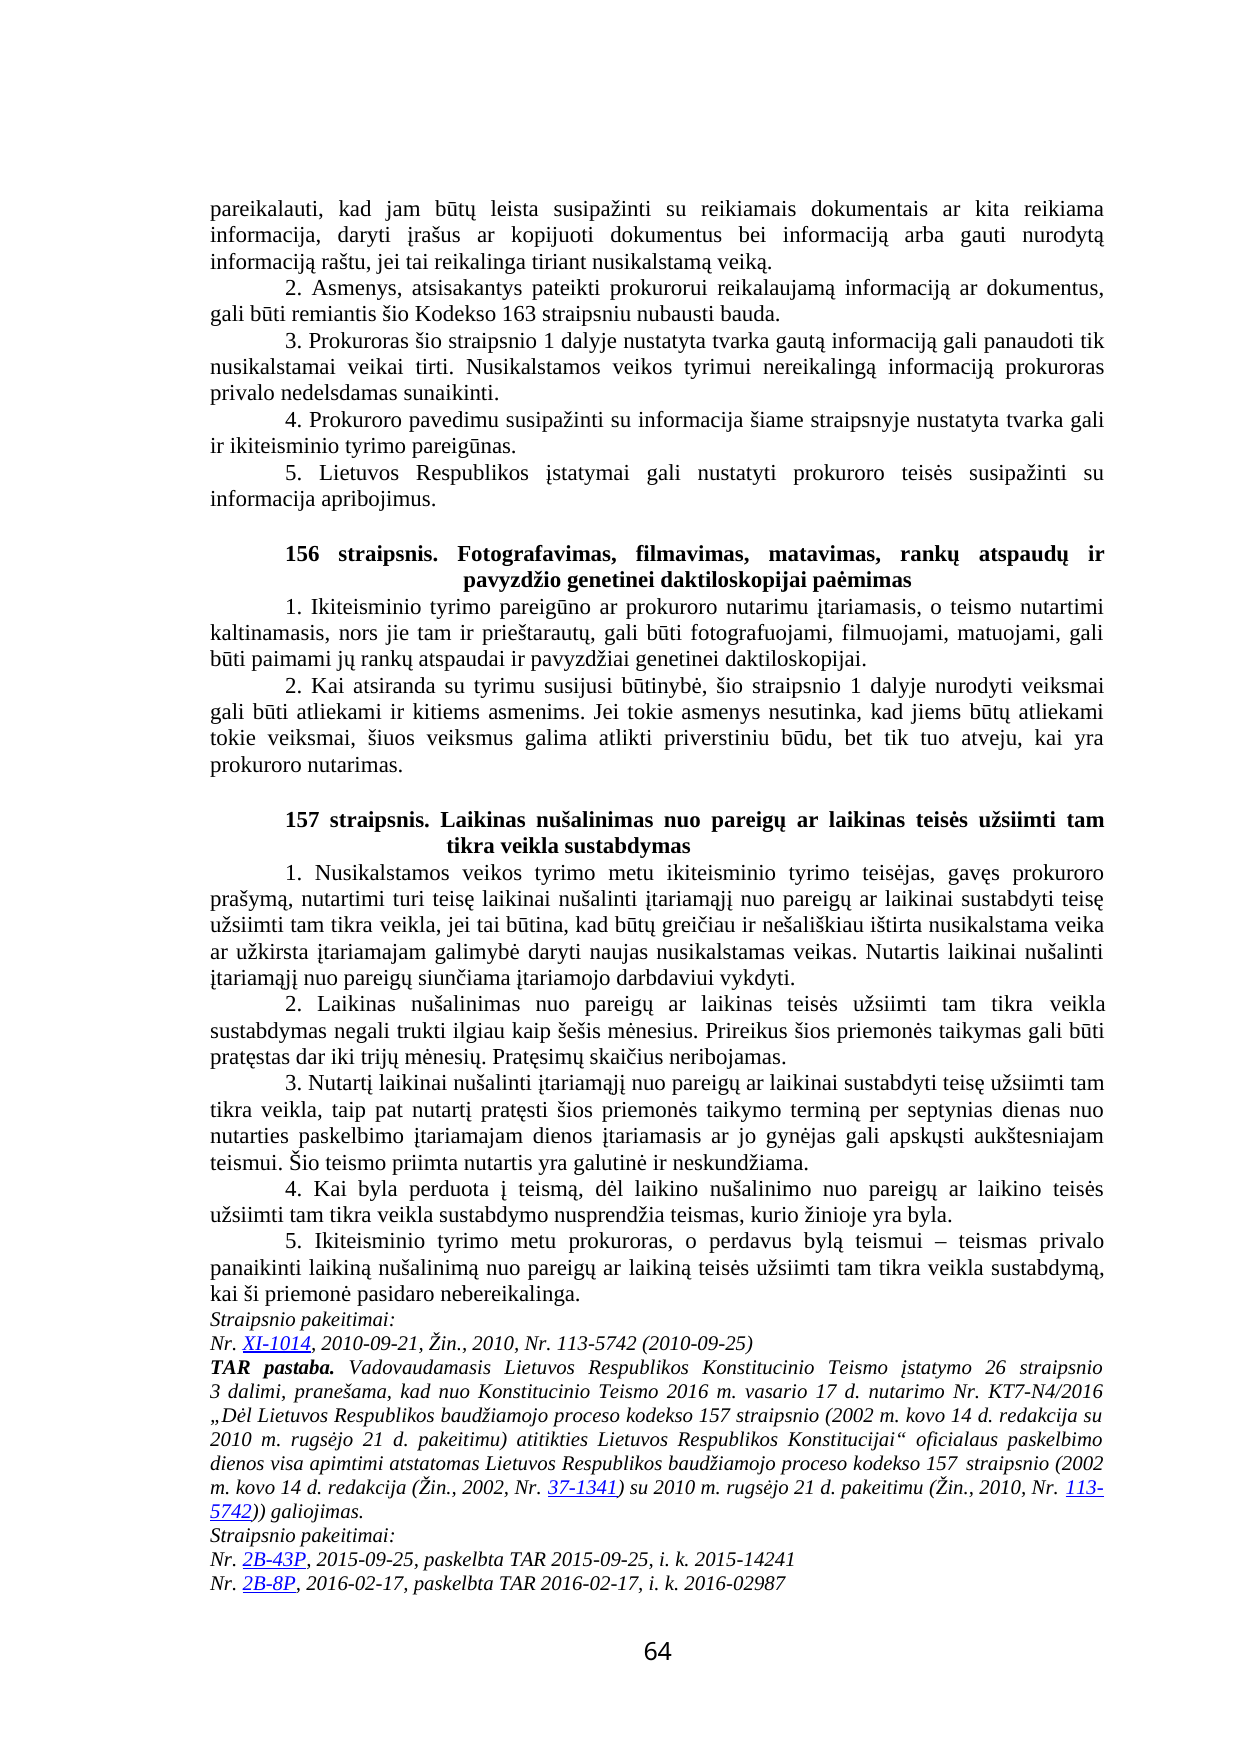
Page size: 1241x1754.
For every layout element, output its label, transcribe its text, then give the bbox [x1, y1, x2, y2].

text Straipsnio pakeitimai: [210, 1307, 1106, 1331]
text 4. Kai byla perduota į teismą, dėl laikino nušalinimo nuo pareigų ar laikino teisės užsiimti tam tikra veikla sustabdymo nusprendžia teismas, kurio žinioje yra byla. [210, 1175, 1106, 1228]
text pareikalauti, kad jam būtų leista susipažinti su reikiamais dokumentais ar kita reikiama informacija, daryti įrašus ar kopijuoti dokumentus bei informaciją arba gauti nurodytą informaciją raštu, jei tai reikalinga tiriant nusikalstamą veiką. [210, 195, 1106, 274]
text 5. Ikiteisminio tyrimo metu prokuroras, o perdavus bylą teismui – teismas privalo panaikinti laikiną nušalinimą nuo pareigų ar laikiną teisės užsiimti tam tikra veikla sustabdymą, kai ši priemonė pasidaro nebereikalinga. [210, 1228, 1106, 1307]
text 156 straipsnis. Fotografavimas, filmavimas, matavimas, rankų atspaudų ir pavyzdžio genetinei daktiloskopijai paėmimas [285, 540, 1106, 593]
text 2. Laikinas nušalinimas nuo pareigų ar laikinas teisės užsiimti tam tikra veikla sustabdymas negali trukti ilgiau kaip šešis mėnesius. Prireikus šios priemonės taikymas gali būti pratęstas dar iki trijų mėnesių. Pratęsimų skaičius neribojamas. [210, 990, 1106, 1069]
text 157 straipsnis. Laikinas nušalinimas nuo pareigų ar laikinas teisės užsiimti tam tikra veikla sustabdymas [285, 806, 1106, 859]
text 3. Prokuroras šio straipsnio 1 dalyje nustatyta tvarka gautą informaciją gali panaudoti tik nusikalstamai veikai tirti. Nusikalstamos veikos tyrimui nereikalingą informaciją prokuroras privalo nedelsdamas sunaikinti. [210, 327, 1106, 406]
text 2. Kai atsiranda su tyrimu susijusi būtinybė, šio straipsnio 1 dalyje nurodyti veiksmai gali būti atliekami ir kitiems asmenims. Jei tokie asmenys nesutinka, kad jiems būtų atliekami tokie veiksmai, šiuos veiksmus galima atlikti priverstiniu būdu, bet tik tuo atveju, kai yra prokuroro nutarimas. [210, 672, 1106, 777]
text 1. Nusikalstamos veikos tyrimo metu ikiteisminio tyrimo teisėjas, gavęs prokuroro prašymą, nutartimi turi teisę laikinai nušalinti įtariamąjį nuo pareigų ar laikinai sustabdyti teisę užsiimti tam tikra veikla, jei tai būtina, kad būtų greičiau ir nešališkiau ištirta nusikalstama veika ar užkirsta įtariamajam galimybė daryti naujas nusikalstamas veikas. Nutartis laikinai nušalinti įtariamąjį nuo pareigų siunčiama įtariamojo darbdaviui vykdyti. [210, 859, 1106, 990]
text Straipsnio pakeitimai: [210, 1523, 1106, 1547]
text Nr. XI-1014, 2010-09-21, Žin., 2010, Nr. 113-5742 (2010-09-25) [210, 1331, 1106, 1355]
text TAR pastaba. Vadovaudamasis Lietuvos Respublikos Konstitucinio Teismo įstatymo 26 straipsnio 3 dalimi, pranešama, kad nuo Konstitucinio Teismo 2016 m. vasario 17 d. nutarimo Nr. KT7-N4/2016 „Dėl Lietuvos Respublikos baudžiamojo proceso kodekso 157 straipsnio (2002 m. kovo 14 d. redakcija su 2010 m. rugsėjo 21 d. pakeitimu) atitikties Lietuvos Respublikos Konstitucijai“ oficialaus paskelbimo dienos visa apimtimi atstatomas Lietuvos Respublikos baudžiamojo proceso kodekso 157 straipsnio (2002 m. kovo 14 d. redakcija (Žin., 2002, Nr. 37-1341) su 2010 m. rugsėjo 21 d. pakeitimu (Žin., 2010, Nr. 113-5742)) galiojimas. [210, 1355, 1106, 1523]
text 1. Ikiteisminio tyrimo pareigūno ar prokuroro nutarimu įtariamasis, o teismo nutartimi kaltinamasis, nors jie tam ir prieštarautų, gali būti fotografuojami, filmuojami, matuojami, gali būti paimami jų rankų atspaudai ir pavyzdžiai genetinei daktiloskopijai. [210, 593, 1106, 672]
text 2. Asmenys, atsisakantys pateikti prokurorui reikalaujamą informaciją ar dokumentus, gali būti remiantis šio Kodekso 163 straipsniu nubausti bauda. [210, 274, 1106, 327]
text Nr. 2B-8P, 2016-02-17, paskelbta TAR 2016-02-17, i. k. 2016-02987 [210, 1571, 1106, 1595]
text 3. Nutartį laikinai nušalinti įtariamąjį nuo pareigų ar laikinai sustabdyti teisę užsiimti tam tikra veikla, taip pat nutartį pratęsti šios priemonės taikymo terminą per septynias dienas nuo nutarties paskelbimo įtariamajam dienos įtariamasis ar jo gynėjas gali apskųsti aukštesniajam teismui. Šio teismo priimta nutartis yra galutinė ir neskundžiama. [210, 1069, 1106, 1175]
text 4. Prokuroro pavedimu susipažinti su informacija šiame straipsnyje nustatyta tvarka gali ir ikiteisminio tyrimo pareigūnas. [210, 406, 1106, 458]
text 5. Lietuvos Respublikos įstatymai gali nustatyti prokuroro teisės susipažinti su informacija apribojimus. [210, 458, 1106, 511]
text Nr. 2B-43P, 2015-09-25, paskelbta TAR 2015-09-25, i. k. 2015-14241 [210, 1547, 1106, 1571]
